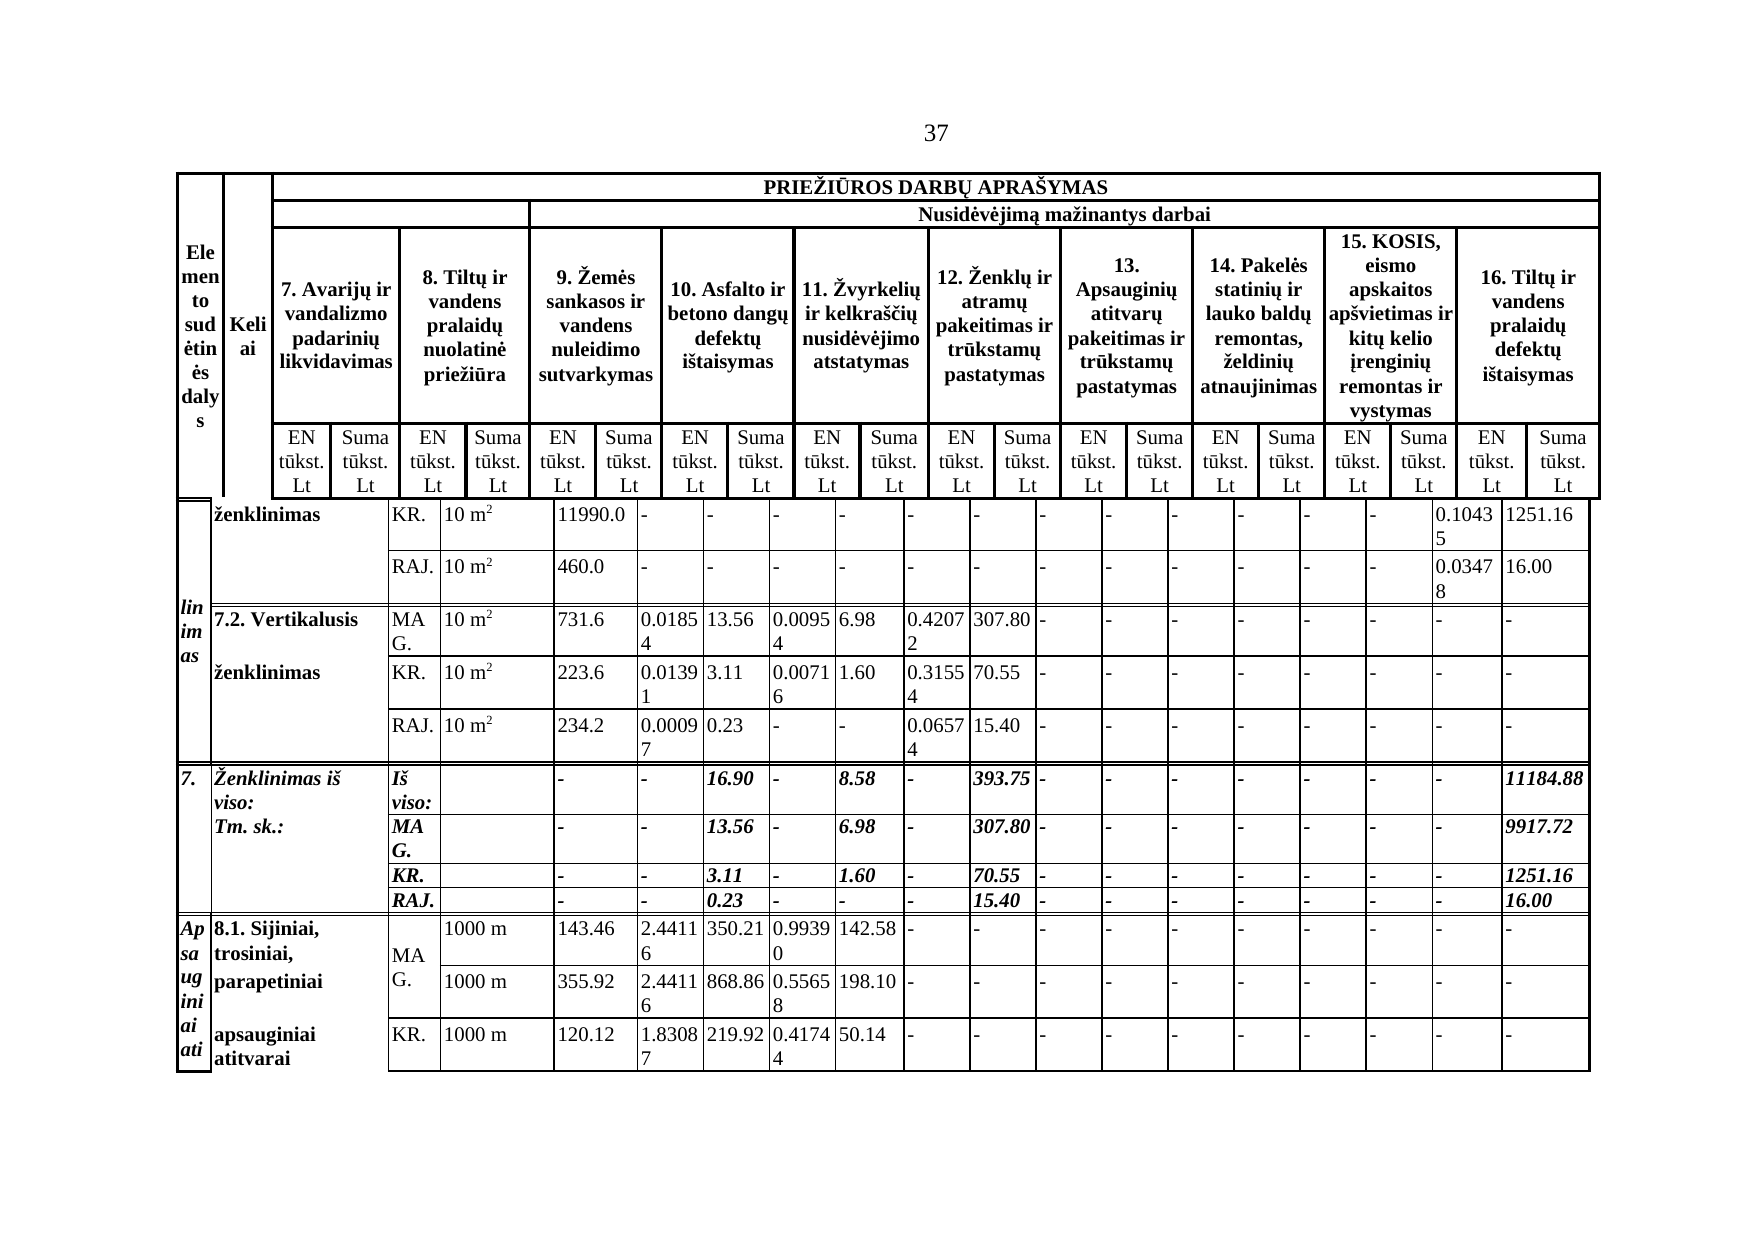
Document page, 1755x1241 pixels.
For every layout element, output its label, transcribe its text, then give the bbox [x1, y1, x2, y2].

table_cell 0.55658 [770, 966, 835, 1017]
table_cell EN tūkst. Lt [1194, 425, 1257, 497]
table_cell 2.44116 [638, 966, 703, 1017]
table_cell [1591, 814, 1599, 862]
table_cell - [1367, 864, 1432, 887]
table_cell RAJ. [389, 888, 440, 912]
table_cell 0.23 [704, 710, 769, 761]
table_cell 234.2 [555, 710, 637, 761]
table_cell [1591, 863, 1599, 887]
table_cell - [1433, 864, 1501, 887]
table_cell Suma tūkst. Lt [1392, 425, 1455, 497]
table_cell 2.44116 [638, 916, 703, 964]
table_cell - [1235, 815, 1299, 862]
table_cell 223.6 [555, 657, 637, 708]
table_cell 460.0 [555, 551, 637, 603]
table_cell Suma tūkst. Lt [1528, 425, 1598, 497]
table_cell - [1103, 500, 1167, 550]
table_cell - [1367, 966, 1432, 1017]
table_cell - [1235, 657, 1299, 708]
table_cell - [1301, 966, 1365, 1017]
table_cell 307.80 [971, 607, 1035, 655]
table_cell - [1301, 815, 1365, 862]
table_cell - [1301, 551, 1365, 603]
table_cell - [1235, 551, 1299, 603]
table_cell MAG. [389, 815, 440, 862]
table_cell EN tūkst. Lt [796, 425, 858, 497]
table_cell - [1037, 1019, 1101, 1070]
table_cell - [1235, 1019, 1299, 1070]
table_cell - [555, 815, 637, 862]
table_cell - [1169, 916, 1233, 964]
table_cell 16.00 [1503, 888, 1588, 912]
table_cell - [1037, 888, 1101, 912]
table_cell - [1367, 766, 1432, 814]
table_cell - [905, 1019, 969, 1070]
table_cell [1591, 550, 1599, 603]
table_cell Suma tūkst. Lt [468, 425, 528, 497]
table_cell - [770, 766, 835, 814]
table_cell 11. Žvyrkelių ir kelkraščių nusidėvėjimo atstatymas [796, 229, 927, 422]
table_cell [441, 888, 553, 912]
table_cell 12. Ženklų ir atramų pakeitimas ir trūkstamų pastatymas [930, 229, 1059, 422]
table_cell KR. [389, 500, 440, 550]
table_cell - [1301, 916, 1365, 964]
table_cell 0.06574 [905, 710, 969, 761]
table_cell - [555, 888, 637, 912]
table_cell [1591, 1017, 1599, 1070]
table_cell - [1433, 815, 1501, 862]
table_cell MAG. [389, 916, 440, 1017]
table_cell - [1103, 864, 1167, 887]
table_cell - [1301, 766, 1365, 814]
table_cell 13.56 [704, 607, 769, 655]
table_cell 7. [179, 766, 211, 814]
table_cell - [836, 551, 903, 603]
table_cell 10 m2 [441, 710, 553, 761]
table_cell 8.58 [836, 766, 903, 814]
table_cell 1000 m [441, 966, 553, 1017]
table_cell RAJ. [389, 551, 440, 603]
table_cell - [1169, 766, 1233, 814]
table_cell EN tūkst. Lt [663, 425, 726, 497]
table_cell 6.98 [836, 607, 903, 655]
table_cell - [1433, 916, 1501, 964]
table_cell [1591, 912, 1599, 964]
table_cell 1000 m [441, 916, 553, 964]
table_cell - [1367, 500, 1432, 550]
table_cell - [1301, 710, 1365, 761]
table_cell - [1037, 916, 1101, 964]
table_cell 16.90 [704, 766, 769, 814]
table_cell 350.21 [704, 916, 769, 964]
table_cell - [1103, 815, 1167, 862]
table_cell - [1301, 657, 1365, 708]
table_cell KR. [389, 1019, 440, 1070]
table_cell 0.23 [704, 888, 769, 912]
table_cell - [836, 888, 903, 912]
table_cell [1591, 965, 1599, 1017]
table_cell - [1367, 1019, 1432, 1070]
table_cell - [905, 500, 969, 550]
table_cell Suma tūkst. Lt [729, 425, 792, 497]
table_cell apsauginiai atitvarai [212, 1017, 388, 1070]
table_cell 15.40 [971, 710, 1035, 761]
table_cell - [1503, 966, 1588, 1017]
table_cell 0.01854 [638, 607, 703, 655]
table_cell 7.2. Vertikalusis [212, 607, 388, 655]
table_cell 13. Apsauginių atitvarų pakeitimas ir trūkstamų pastatymas [1062, 229, 1191, 422]
table_cell - [1103, 607, 1167, 655]
table_cell MAG. [389, 607, 440, 655]
table_cell - [1103, 551, 1167, 603]
table_cell 1.60 [836, 657, 903, 708]
table_cell 198.10 [836, 966, 903, 1017]
table_cell 0.01391 [638, 657, 703, 708]
table_cell [441, 864, 553, 887]
table_cell Suma tūkst. Lt [332, 425, 398, 497]
table_cell - [971, 916, 1035, 964]
table_cell - [1503, 916, 1588, 964]
table_cell Iš viso: [389, 766, 440, 814]
table_cell - [1037, 551, 1101, 603]
table_cell - [905, 966, 969, 1017]
table_cell EN tūkst. Lt [401, 425, 464, 497]
table_cell 16. Tiltų ir vandens pralaidų defektų ištaisymas [1458, 229, 1598, 422]
table_cell - [1367, 815, 1432, 862]
table_cell Suma tūkst. Lt [597, 425, 660, 497]
table_cell - [638, 500, 703, 550]
table_cell - [1367, 551, 1432, 603]
table_cell - [638, 864, 703, 887]
table_cell - [1433, 657, 1501, 708]
table_cell 8. Tiltų ir vandens pralaidų nuolatinė priežiūra [401, 229, 528, 422]
table_cell 143.46 [555, 916, 637, 964]
table_cell 0.31554 [905, 657, 969, 708]
table_cell 10 m2 [441, 500, 553, 550]
table_cell - [971, 966, 1035, 1017]
table_cell 0.99390 [770, 916, 835, 964]
table_cell - [1433, 1019, 1501, 1070]
table_cell - [1235, 864, 1299, 887]
table_cell 10 m2 [441, 657, 553, 708]
table_cell - [1169, 500, 1233, 550]
table_cell 14. Pakelės statinių ir lauko baldų remontas, želdinių atnaujinimas [1194, 229, 1323, 422]
table_cell 10 m2 [441, 551, 553, 603]
table_cell 355.92 [555, 966, 637, 1017]
table_cell 307.80 [971, 815, 1035, 862]
table_cell - [1169, 966, 1233, 1017]
table_cell 16.00 [1503, 551, 1588, 603]
table_cell [1591, 500, 1599, 550]
table_cell - [1037, 815, 1101, 862]
table_cell - [1169, 888, 1233, 912]
table_cell - [1367, 607, 1432, 655]
table_cell 0.00097 [638, 710, 703, 761]
table_cell [441, 815, 553, 862]
table_cell - [836, 500, 903, 550]
table_cell - [1235, 607, 1299, 655]
table_cell - [1037, 766, 1101, 814]
table_cell [274, 202, 528, 226]
table_cell - [905, 916, 969, 964]
table_cell - [1367, 657, 1432, 708]
table_cell - [1235, 888, 1299, 912]
table_cell 13.56 [704, 815, 769, 862]
table_cell - [1169, 864, 1233, 887]
table_cell - [1433, 766, 1501, 814]
table_cell - [1503, 1019, 1588, 1070]
table_cell ženklinimas [212, 497, 388, 550]
table_cell - [638, 815, 703, 862]
table_cell KR. [389, 864, 440, 887]
table_cell linimas [179, 502, 210, 761]
table_cell - [1037, 710, 1101, 761]
table_cell KR. [389, 657, 440, 708]
table_cell - [836, 710, 903, 761]
table_cell - [770, 710, 835, 761]
table_cell - [905, 766, 969, 814]
table_cell 142.58 [836, 916, 903, 964]
table_cell [212, 863, 388, 887]
table_cell [1591, 655, 1599, 708]
table_cell 3.11 [704, 657, 769, 708]
table_cell - [1301, 1019, 1365, 1070]
table_cell - [704, 500, 769, 550]
table_cell - [971, 500, 1035, 550]
table_cell [179, 887, 211, 912]
table_cell 120.12 [555, 1019, 637, 1070]
table_cell - [1433, 607, 1501, 655]
table_cell EN tūkst. Lt [274, 425, 329, 497]
table_cell ženklinimas [212, 655, 388, 708]
table_cell 70.55 [971, 864, 1035, 887]
table_cell Suma tūkst. Lt [1260, 425, 1323, 497]
table_cell - [1433, 966, 1501, 1017]
table_cell 393.75 [971, 766, 1035, 814]
table_cell [1591, 887, 1599, 912]
table_cell 9917.72 [1503, 815, 1588, 862]
table_cell - [1103, 657, 1167, 708]
table_cell - [1301, 607, 1365, 655]
table_cell Apsauginiai ati [179, 916, 210, 1070]
table_cell EN tūkst. Lt [531, 425, 594, 497]
table_cell - [1169, 710, 1233, 761]
table_cell 3.11 [704, 864, 769, 887]
table_cell 1.83087 [638, 1019, 703, 1070]
table_cell 15.40 [971, 888, 1035, 912]
table_cell PRIEŽIŪROS DARBŲ APRAŠYMAS [274, 175, 1598, 199]
table_cell Suma tūkst. Lt [862, 425, 927, 497]
table_cell 8.1. Sijiniai, trosiniai, [212, 916, 388, 964]
table_cell EN tūkst. Lt [1326, 425, 1389, 497]
table_cell [1591, 708, 1599, 761]
table_cell 868.86 [704, 966, 769, 1017]
table_cell EN tūkst. Lt [930, 425, 993, 497]
table_cell Nusidėvėjimą mažinantys darbai [531, 202, 1598, 226]
table_cell Keliai [225, 175, 271, 497]
table_cell 0.03478 [1433, 551, 1501, 603]
table_cell - [1037, 864, 1101, 887]
table_cell Elemento sudėtinės dalys [179, 175, 222, 497]
table_cell RAJ. [389, 710, 440, 761]
table_cell 9. Žemės sankasos ir vandens nuleidimo sutvarkymas [531, 229, 660, 422]
table_cell - [905, 551, 969, 603]
table_cell - [638, 888, 703, 912]
table_cell [212, 550, 388, 603]
table_cell 1000 m [441, 1019, 553, 1070]
table_cell - [555, 766, 637, 814]
table_cell - [770, 500, 835, 550]
table_cell - [1433, 710, 1501, 761]
table_cell [1591, 603, 1599, 655]
table_cell Suma tūkst. Lt [1128, 425, 1191, 497]
table_cell - [1169, 815, 1233, 862]
table_cell 50.14 [836, 1019, 903, 1070]
table_cell - [1367, 888, 1432, 912]
table_cell - [1301, 888, 1365, 912]
table_cell - [1503, 710, 1588, 761]
table_cell [1591, 761, 1599, 814]
table_cell - [1433, 888, 1501, 912]
table_cell - [770, 551, 835, 603]
table_cell 0.00716 [770, 657, 835, 708]
table_cell - [971, 1019, 1035, 1070]
table_cell 70.55 [971, 657, 1035, 708]
table_cell Suma tūkst. Lt [996, 425, 1059, 497]
table_cell 0.42072 [905, 607, 969, 655]
table_cell [212, 708, 388, 761]
table_cell - [555, 864, 637, 887]
table_cell - [770, 864, 835, 887]
table_cell - [1235, 710, 1299, 761]
table_cell EN tūkst. Lt [1062, 425, 1125, 497]
table_cell - [638, 551, 703, 603]
table_cell 11184.88 [1503, 766, 1588, 814]
table_cell 1251.16 [1503, 864, 1588, 887]
table_cell Ženklinimas iš viso: [212, 766, 388, 814]
table_cell - [1235, 766, 1299, 814]
table_cell - [1235, 916, 1299, 964]
table_cell 219.92 [704, 1019, 769, 1070]
table_cell 0.00954 [770, 607, 835, 655]
table_cell - [704, 551, 769, 603]
table_cell - [905, 888, 969, 912]
table_cell - [1301, 864, 1365, 887]
table_cell 7. Avarijų ir vandalizmo padarinių likvidavimas [274, 229, 398, 422]
table_cell - [1367, 710, 1432, 761]
table_cell - [638, 766, 703, 814]
table_cell - [1367, 916, 1432, 964]
table_cell 0.41744 [770, 1019, 835, 1070]
table_cell 11990.0 [555, 500, 637, 550]
table_cell EN tūkst. Lt [1458, 425, 1525, 497]
table_cell - [1169, 657, 1233, 708]
table_cell 6.98 [836, 815, 903, 862]
table_cell - [1503, 607, 1588, 655]
table_cell [179, 814, 211, 862]
table_header [177, 148, 1599, 172]
table_cell - [1037, 607, 1101, 655]
table_cell [441, 766, 553, 814]
table_cell parapetiniai [212, 965, 388, 1017]
table_cell 1251.16 [1503, 500, 1588, 550]
table_cell 731.6 [555, 607, 637, 655]
table_cell 0.10435 [1433, 500, 1501, 550]
table_cell 10. Asfalto ir betono dangų defektų ištaisymas [663, 229, 792, 422]
table_cell - [1503, 657, 1588, 708]
table_cell - [971, 551, 1035, 603]
table_cell [179, 863, 211, 887]
table_cell - [1037, 966, 1101, 1017]
table_cell - [1235, 500, 1299, 550]
table_cell 1.60 [836, 864, 903, 887]
table_cell 10 m2 [441, 607, 553, 655]
table_cell - [1169, 607, 1233, 655]
table_cell - [1169, 1019, 1233, 1070]
table_cell - [1103, 966, 1167, 1017]
table_cell - [905, 864, 969, 887]
table_cell - [1037, 657, 1101, 708]
table_cell - [770, 815, 835, 862]
table_cell - [1103, 710, 1167, 761]
table_cell [212, 887, 388, 912]
table_cell - [1235, 966, 1299, 1017]
table_cell 15. KOSIS, eismo apskaitos apšvietimas ir kitų kelio įrenginių remontas ir vystymas [1326, 229, 1455, 422]
table_cell - [1103, 916, 1167, 964]
table_cell - [1037, 500, 1101, 550]
table_cell - [1103, 888, 1167, 912]
table_cell - [1103, 1019, 1167, 1070]
table_cell - [1103, 766, 1167, 814]
table_cell - [770, 888, 835, 912]
table_cell - [1301, 500, 1365, 550]
table_cell - [1169, 551, 1233, 603]
table_cell Tm. sk.: [212, 814, 388, 862]
table_cell - [905, 815, 969, 862]
